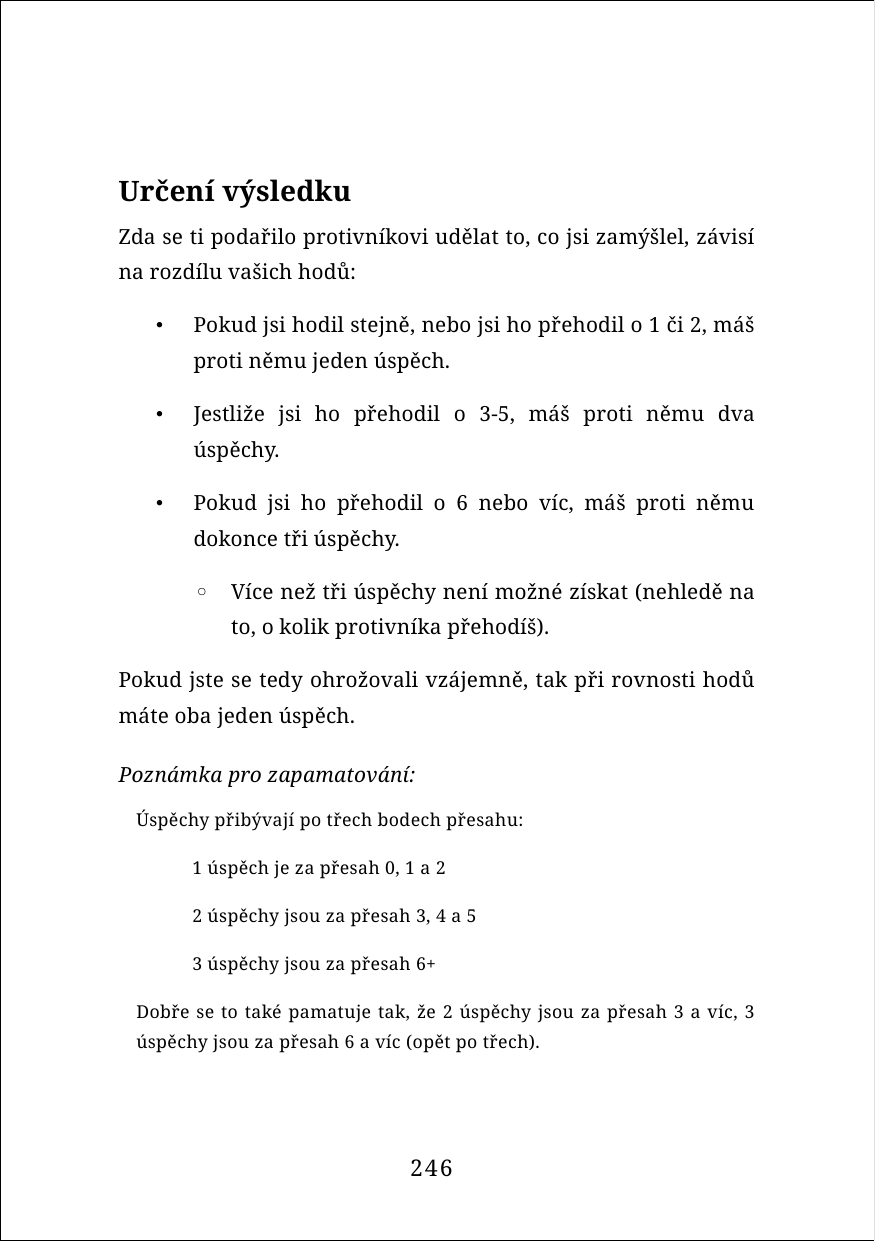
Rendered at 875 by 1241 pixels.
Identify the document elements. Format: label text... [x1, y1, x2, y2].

text Zda se ti podařilo protivníkovi udělat to, co jsi zamýšlel, závisí na rozdílu vašich hodů: [118, 222, 756, 286]
list Pokud jsi hodil stejně, nebo jsi ho přehodil o 1 či 2, máš proti němu jeden úspěch. [156, 311, 756, 374]
list Jestliže jsi ho přehodil o 3-5, máš proti němu dva úspěchy. [156, 399, 756, 463]
subtitle Určení výsledku [118, 172, 756, 210]
text Úspěchy přibývají po třech bodech přesahu: [136, 808, 756, 832]
text 3 úspěchy jsou za přesah 6+ [192, 951, 756, 976]
list Pokud jsi ho přehodil o 6 nebo víc, máš proti němu dokonce tři úspěchy. [156, 488, 756, 552]
text Poznámka pro zapamatování: [118, 760, 756, 789]
text Dobře se to také pamatuje tak, že 2 úspěchy jsou za přesah 3 a víc, 3 úspěchy jsou za přesah 6 a víc (opět po třech). [136, 999, 756, 1054]
text 1 úspěch je za přesah 0, 1 a 2 [192, 856, 756, 880]
text 2 úspěchy jsou za přesah 3, 4 a 5 [192, 903, 756, 928]
list Více než tři úspěchy není možné získat (nehledě na to, o kolik protivníka přehodíš). [193, 577, 756, 641]
text Pokud jste se tedy ohrožovali vzájemně, tak při rovnosti hodů máte oba jeden úspěch. [118, 666, 756, 729]
